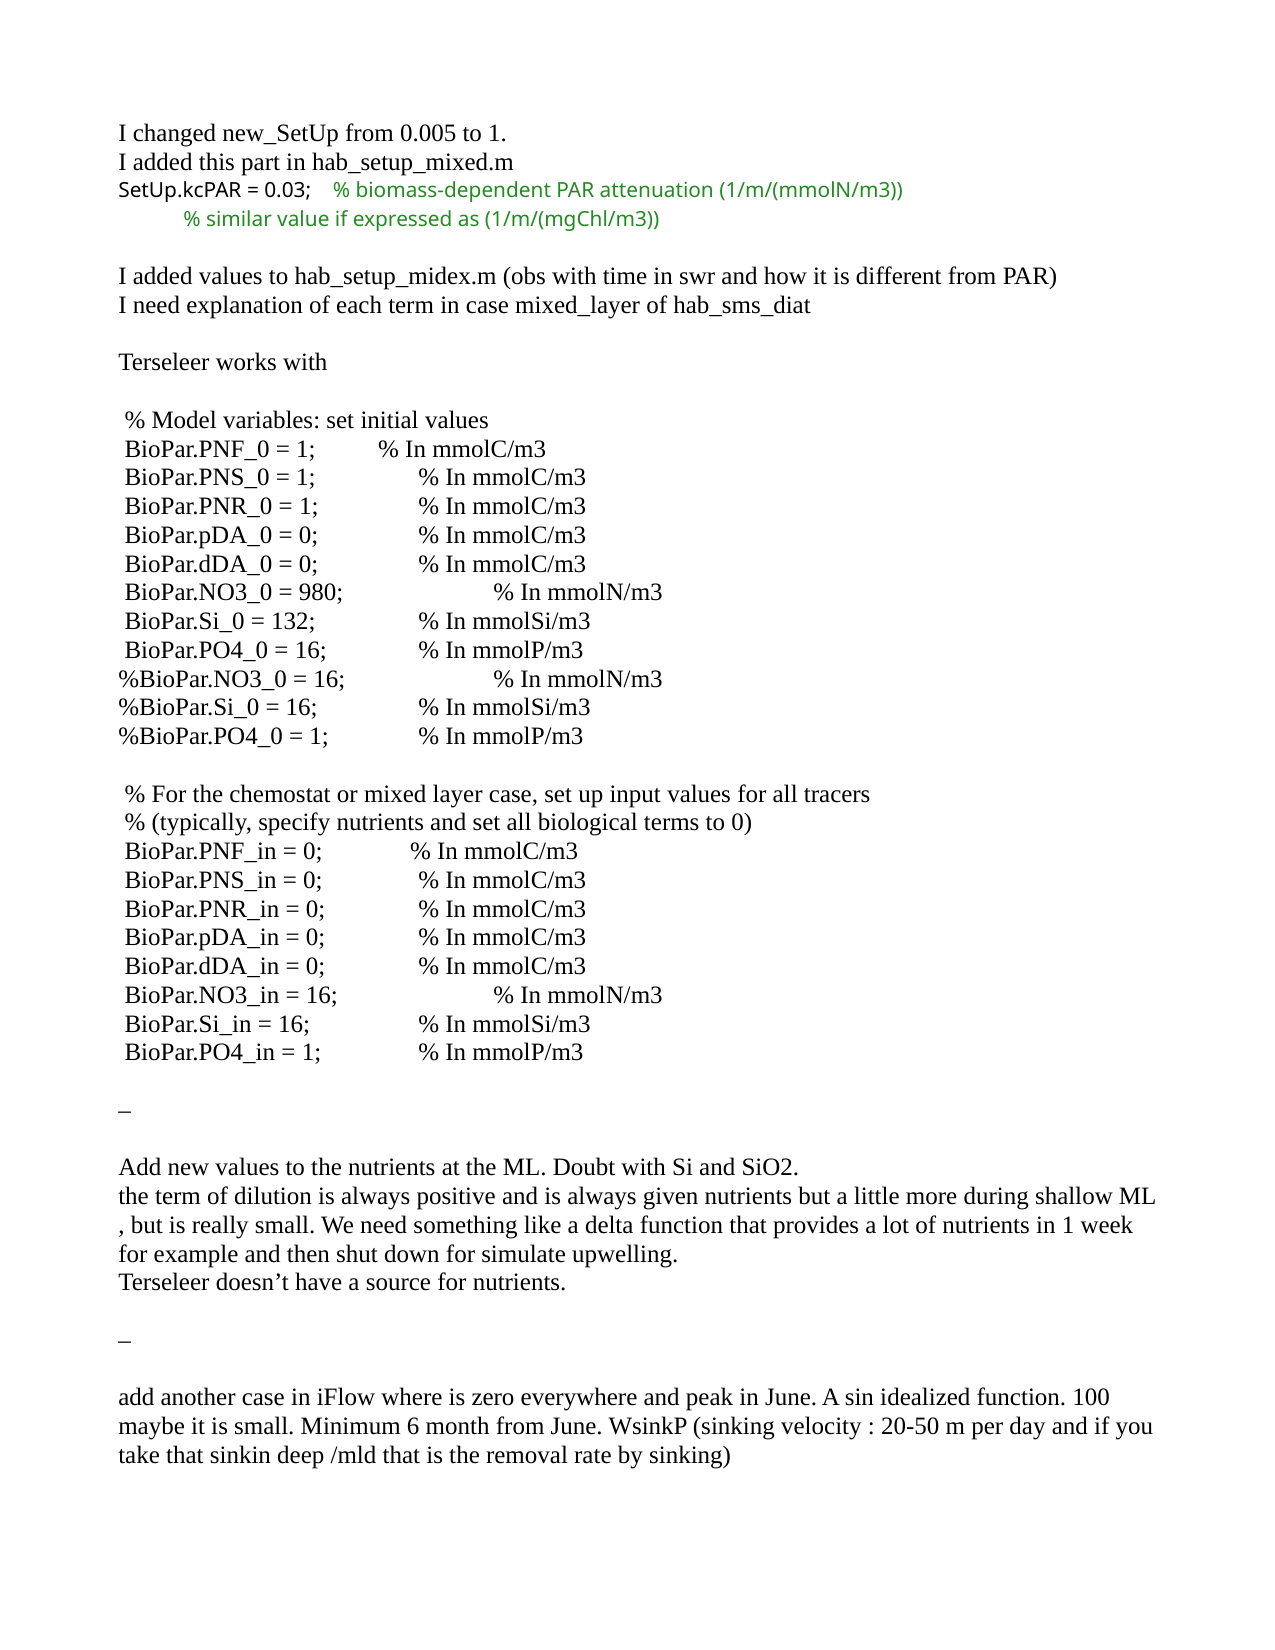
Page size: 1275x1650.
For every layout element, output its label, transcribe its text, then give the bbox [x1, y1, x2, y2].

text BioPar.PO4_0 = 16; % In mmolP/m3 [118, 635, 1157, 664]
text BioPar.dDA_0 = 0; % In mmolC/m3 [118, 549, 1157, 577]
text % (typically, specify nutrients and set all biological terms to 0) [118, 807, 1157, 836]
text I added values to hab_setup_midex.m (obs with time in swr and how it is different from PAR) [118, 261, 1157, 290]
text %BioPar.PO4_0 = 1; % In mmolP/m3 [118, 721, 1157, 750]
text BioPar.PO4_in = 1; % In mmolP/m3 [118, 1037, 1157, 1066]
text BioPar.pDA_in = 0; % In mmolC/m3 [118, 922, 1157, 951]
text – [118, 1325, 1157, 1354]
text – [118, 1095, 1157, 1124]
text BioPar.PNR_in = 0; % In mmolC/m3 [118, 894, 1157, 922]
text the term of dilution is always positive and is always given nutrients but a little more during shallow ML , but is really small. We need something like a delta function that provides a lot of nutrients in 1 week for example and then shut down for simulate upwelling. [118, 1181, 1157, 1267]
text % similar value if expressed as (1/m/(mgChl/m3)) [118, 204, 1157, 232]
text I added this part in hab_setup_mixed.m [118, 147, 1157, 176]
text I need explanation of each term in case mixed_layer of hab_sms_diat [118, 290, 1157, 319]
text BioPar.PNF_0 = 1; % In mmolC/m3 [118, 434, 1157, 462]
text BioPar.pDA_0 = 0; % In mmolC/m3 [118, 520, 1157, 549]
text BioPar.dDA_in = 0; % In mmolC/m3 [118, 951, 1157, 980]
text BioPar.PNS_0 = 1; % In mmolC/m3 [118, 462, 1157, 491]
text % For the chemostat or mixed layer case, set up input values for all tracers [118, 779, 1157, 807]
text BioPar.NO3_0 = 980; % In mmolN/m3 [118, 577, 1157, 606]
text % Model variables: set initial values [118, 405, 1157, 434]
text Terseleer works with [118, 347, 1157, 376]
text Add new values to the nutrients at the ML. Doubt with Si and SiO2. [118, 1152, 1157, 1181]
text I changed new_SetUp from 0.005 to 1. [118, 118, 1157, 147]
text BioPar.Si_0 = 132; % In mmolSi/m3 [118, 606, 1157, 635]
text BioPar.NO3_in = 16; % In mmolN/m3 [118, 980, 1157, 1009]
text BioPar.Si_in = 16; % In mmolSi/m3 [118, 1009, 1157, 1037]
text add another case in iFlow where is zero everywhere and peak in June. A sin idealized function. 100 maybe it is small. Minimum 6 month from June. WsinkP (sinking velocity : 20-50 m per day and if you take that sinkin deep /mld that is the removal rate by sinking) [118, 1382, 1157, 1469]
text %BioPar.Si_0 = 16; % In mmolSi/m3 [118, 692, 1157, 721]
text BioPar.PNR_0 = 1; % In mmolC/m3 [118, 491, 1157, 520]
text BioPar.PNS_in = 0; % In mmolC/m3 [118, 865, 1157, 894]
text SetUp.kcPAR = 0.03; % biomass-dependent PAR attenuation (1/m/(mmolN/m3)) [118, 176, 1157, 204]
text Terseleer doesn’t have a source for nutrients. [118, 1267, 1157, 1296]
text BioPar.PNF_in = 0; % In mmolC/m3 [118, 836, 1157, 865]
text %BioPar.NO3_0 = 16; % In mmolN/m3 [118, 664, 1157, 692]
